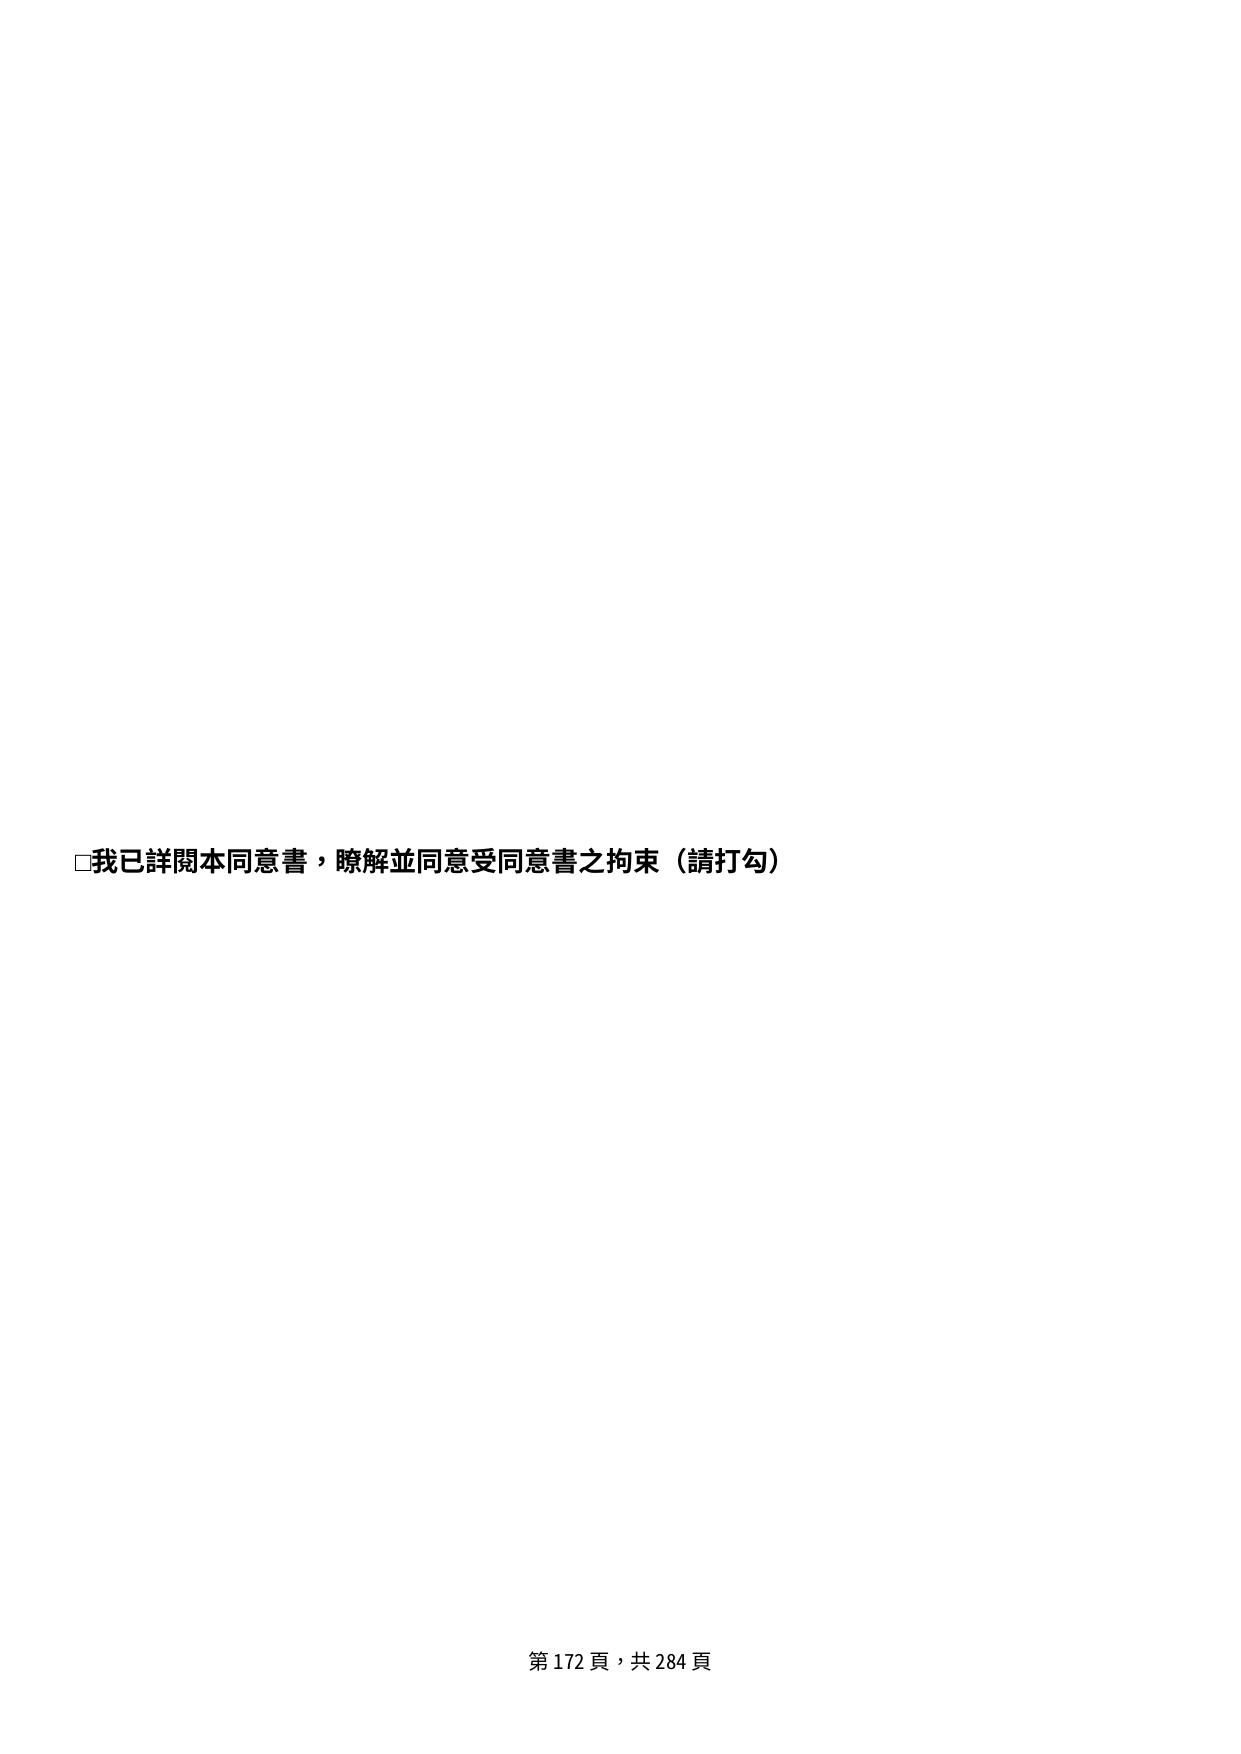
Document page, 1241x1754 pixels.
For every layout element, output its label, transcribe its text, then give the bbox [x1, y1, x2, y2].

text □我已詳閱本同意書，瞭解並同意受同意書之拘束（請打勾） [75, 818, 1165, 880]
